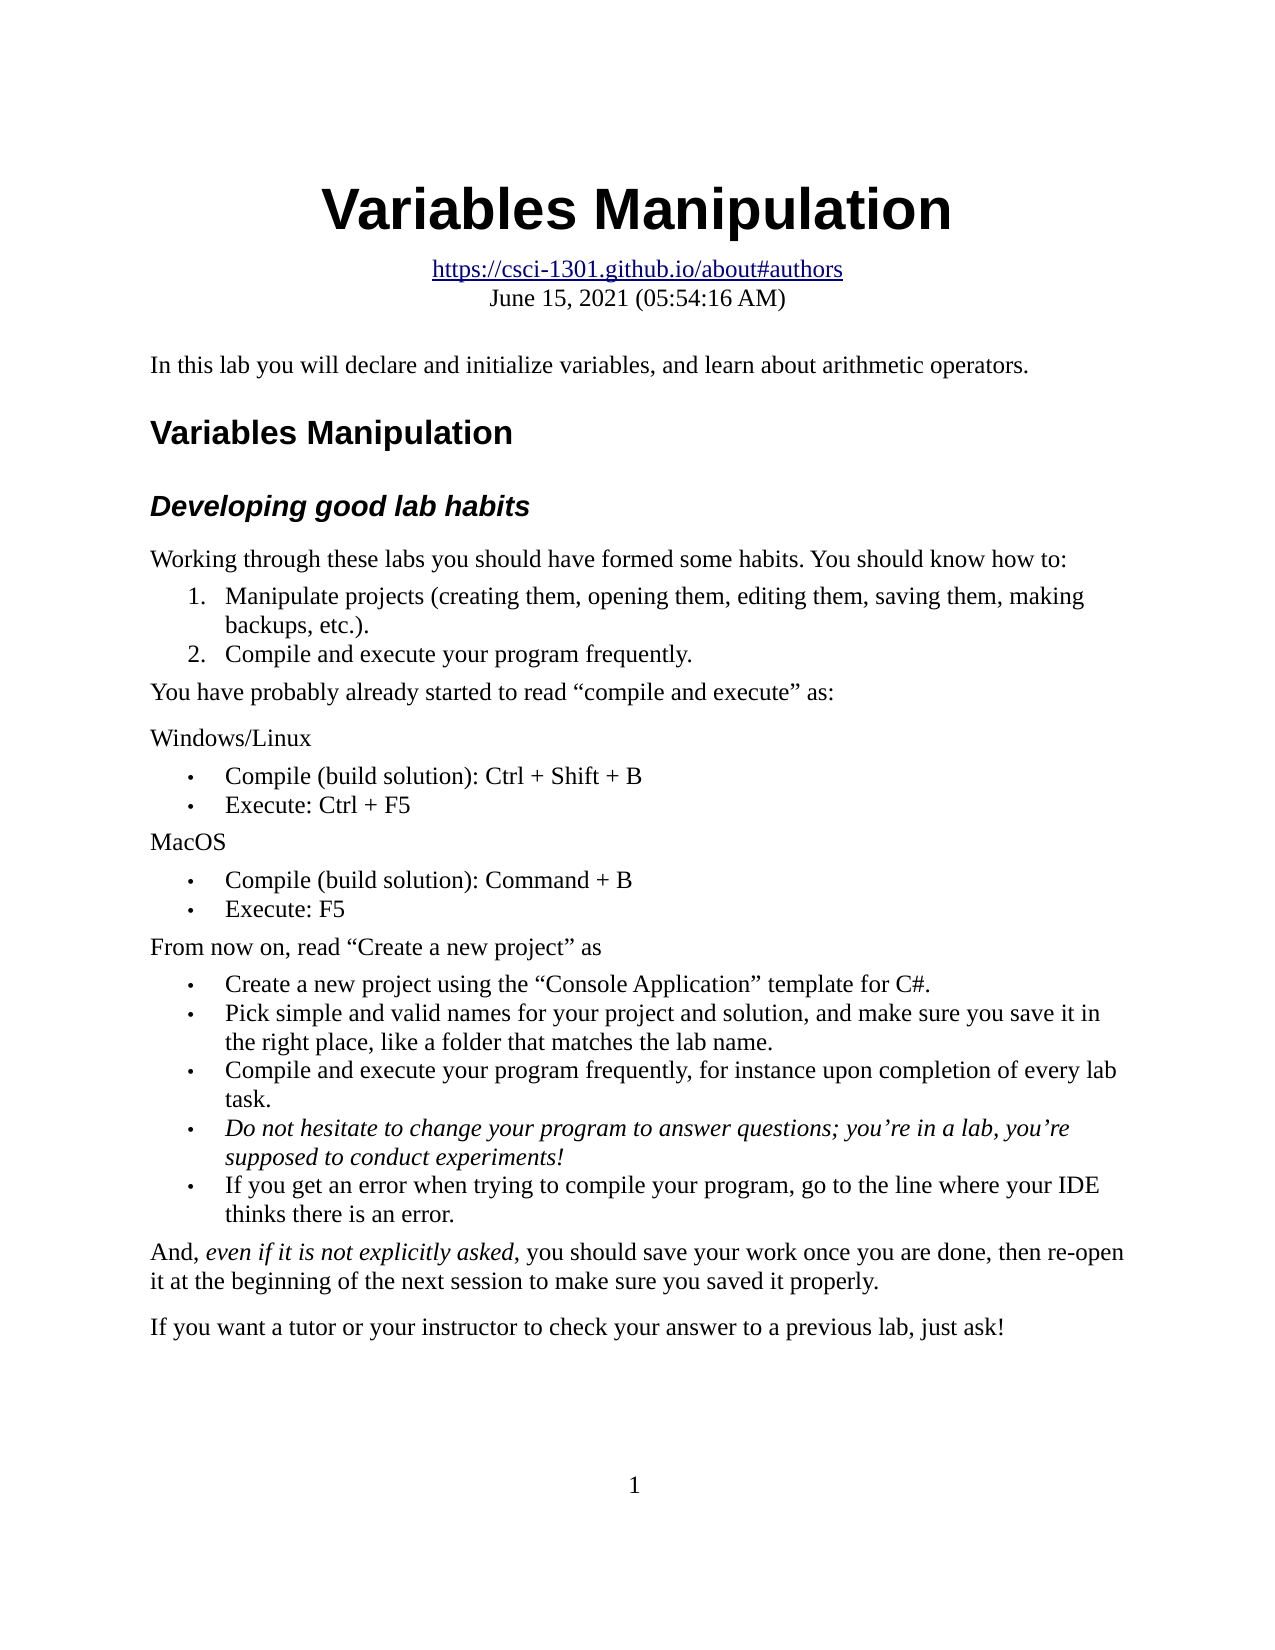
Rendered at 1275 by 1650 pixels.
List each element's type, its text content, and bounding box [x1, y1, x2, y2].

list If you get an error when trying to compile your program, go to the line where your IDE thinks there is an error. [187, 1171, 1125, 1228]
text You have probably already started to read “compile and execute” as: [150, 677, 1125, 705]
list Manipulate projects (creating them, opening them, editing them, saving them, making backups, etc.). [187, 581, 1125, 639]
list Compile (build solution): Command + B [187, 865, 1125, 894]
subtitle Developing good lab habits [150, 489, 1125, 522]
text From now on, read “Create a new project” as [150, 932, 1125, 960]
list Create a new project using the “Console Application” template for C#. [187, 969, 1125, 998]
title Variables Manipulation [150, 175, 1125, 242]
text Working through these labs you should have formed some habits. You should know how to: [150, 544, 1125, 572]
text In this lab you will declare and initialize variables, and learn about arithmetic operators. [150, 350, 1125, 378]
list Execute: F5 [187, 894, 1125, 923]
list Compile and execute your program frequently. [187, 639, 1125, 668]
list Pick simple and valid names for your project and solution, and make sure you save it in the right place, like a folder that matches the lab name. [187, 998, 1125, 1056]
list Execute: Ctrl + F5 [187, 790, 1125, 818]
text MacOS [150, 827, 1125, 856]
list Compile (build solution): Ctrl + Shift + B [187, 761, 1125, 790]
text And, even if it is not explicitly asked, you should save your work once you are done, then re-open it at the beginning of the next session to make sure you saved it properly. [150, 1237, 1125, 1294]
subtitle Variables Manipulation [150, 412, 1125, 451]
list Do not hesitate to change your program to answer questions; you’re in a lab, you’re supposed to conduct experiments! [187, 1113, 1125, 1171]
text Windows/Linux [150, 723, 1125, 752]
list Compile and execute your program frequently, for instance upon completion of every lab task. [187, 1056, 1125, 1113]
text If you want a tutor or your instructor to check your answer to a previous lab, just ask! [150, 1312, 1125, 1341]
text June 15, 2021 (05:54:16 AM) [150, 283, 1125, 312]
text https://csci-1301.github.io/about#authors [150, 254, 1125, 283]
